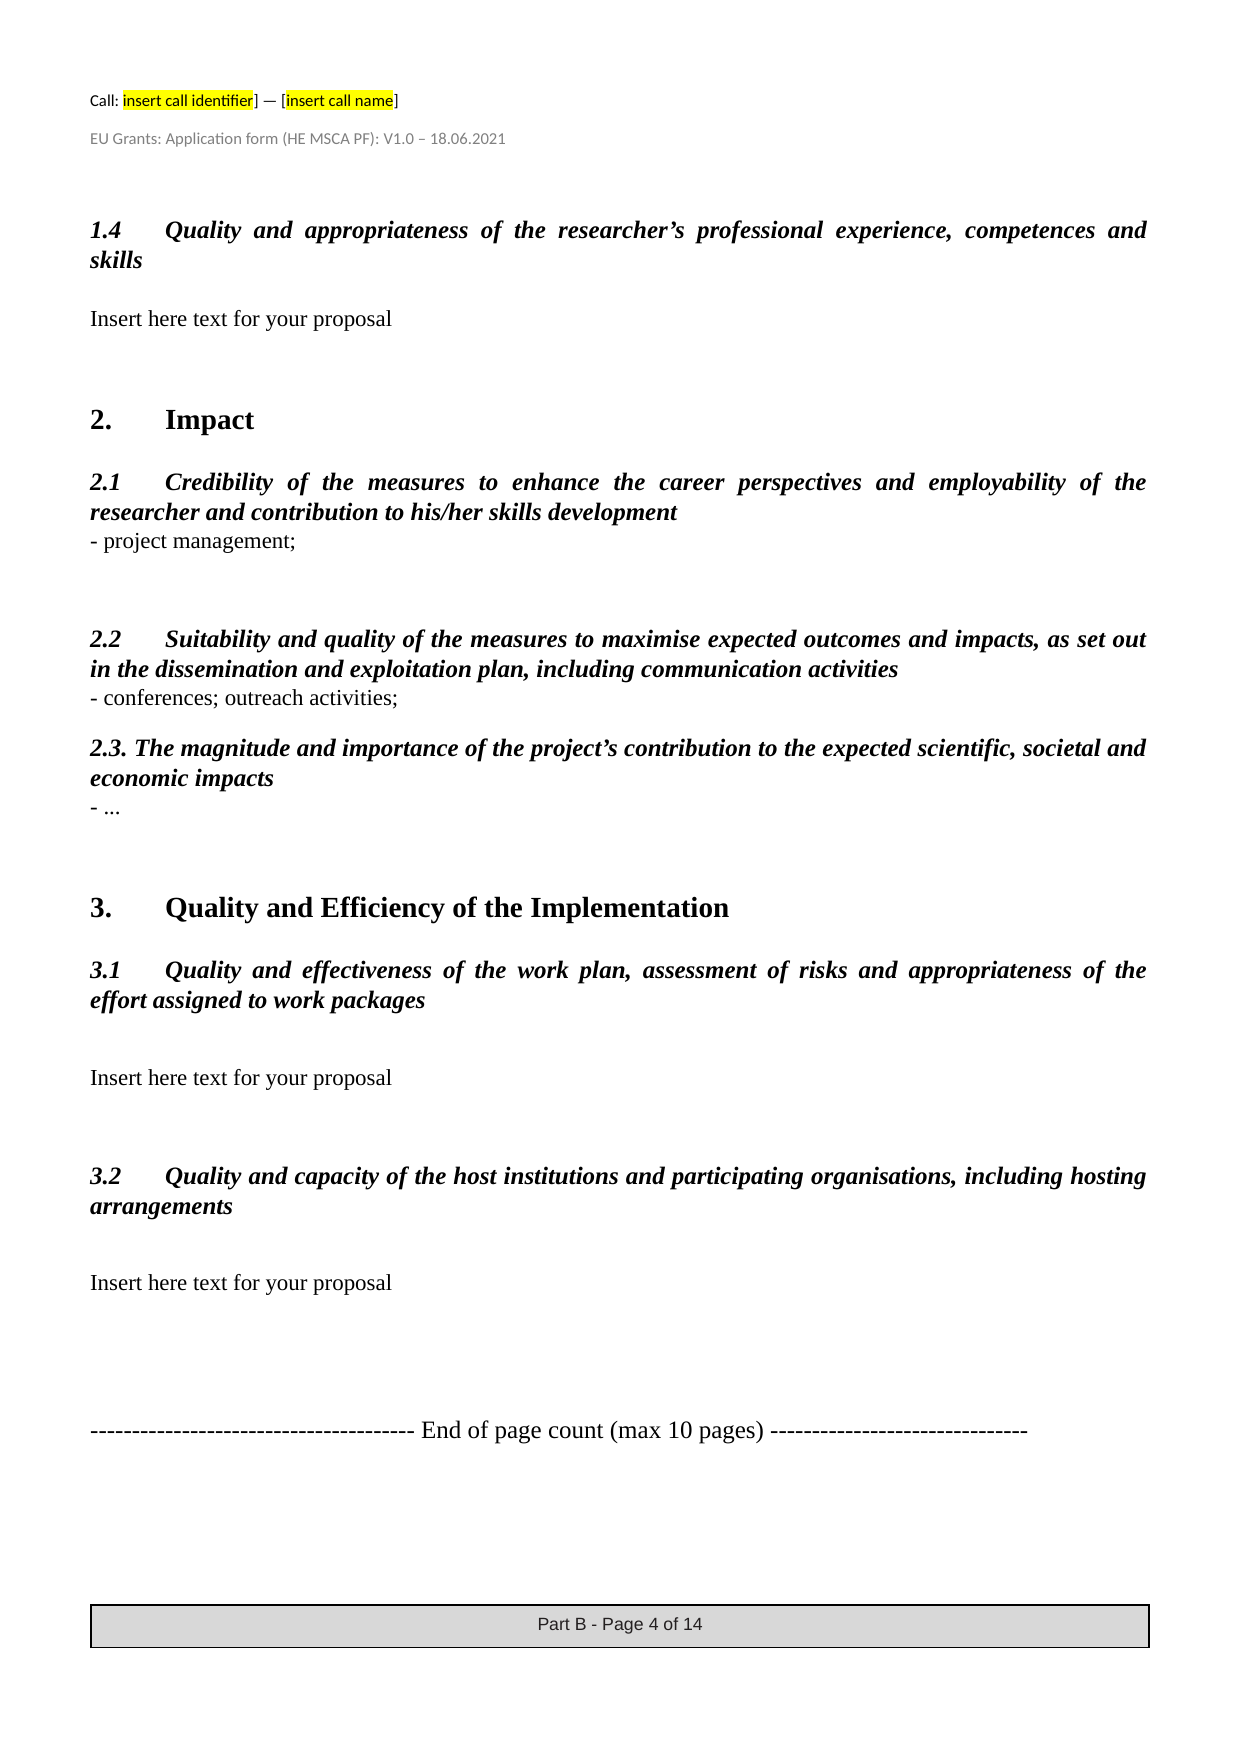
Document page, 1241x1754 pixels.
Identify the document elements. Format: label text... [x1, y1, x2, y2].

text Insert here text for your proposal [90, 305, 1151, 331]
text 2.1 Credibility of the measures to enhance the career perspectives and employability of the researcher and contribution to his/her skills development [90, 467, 1151, 526]
text Insert here text for your proposal [90, 1269, 1151, 1296]
text 3. Quality and Efficiency of the Implementation [90, 890, 1151, 923]
text 2.2 Suitability and quality of the measures to maximise expected outcomes and impacts, as set out in the dissemination and exploitation plan, including communication activities [90, 624, 1151, 683]
text 3.2 Quality and capacity of the host institutions and participating organisations, including hosting arrangements [90, 1161, 1151, 1220]
text - conferences; outreach activities; [90, 684, 1151, 711]
text 1.4 Quality and appropriateness of the researcher’s professional experience, competences and skills [90, 215, 1151, 273]
text 2. Impact [90, 402, 1151, 435]
text 2.3. The magnitude and importance of the project’s contribution to the expected scientific, societal and economic impacts [90, 733, 1151, 792]
text Insert here text for your proposal [90, 1064, 1151, 1090]
text - project management; [90, 527, 1151, 554]
text --------------------------------------- End of page count (max 10 pages) ------------------------------- [90, 1415, 1151, 1443]
text - ... [90, 793, 1151, 819]
text 3.1 Quality and effectiveness of the work plan, assessment of risks and appropriateness of the effort assigned to work packages [90, 955, 1151, 1014]
